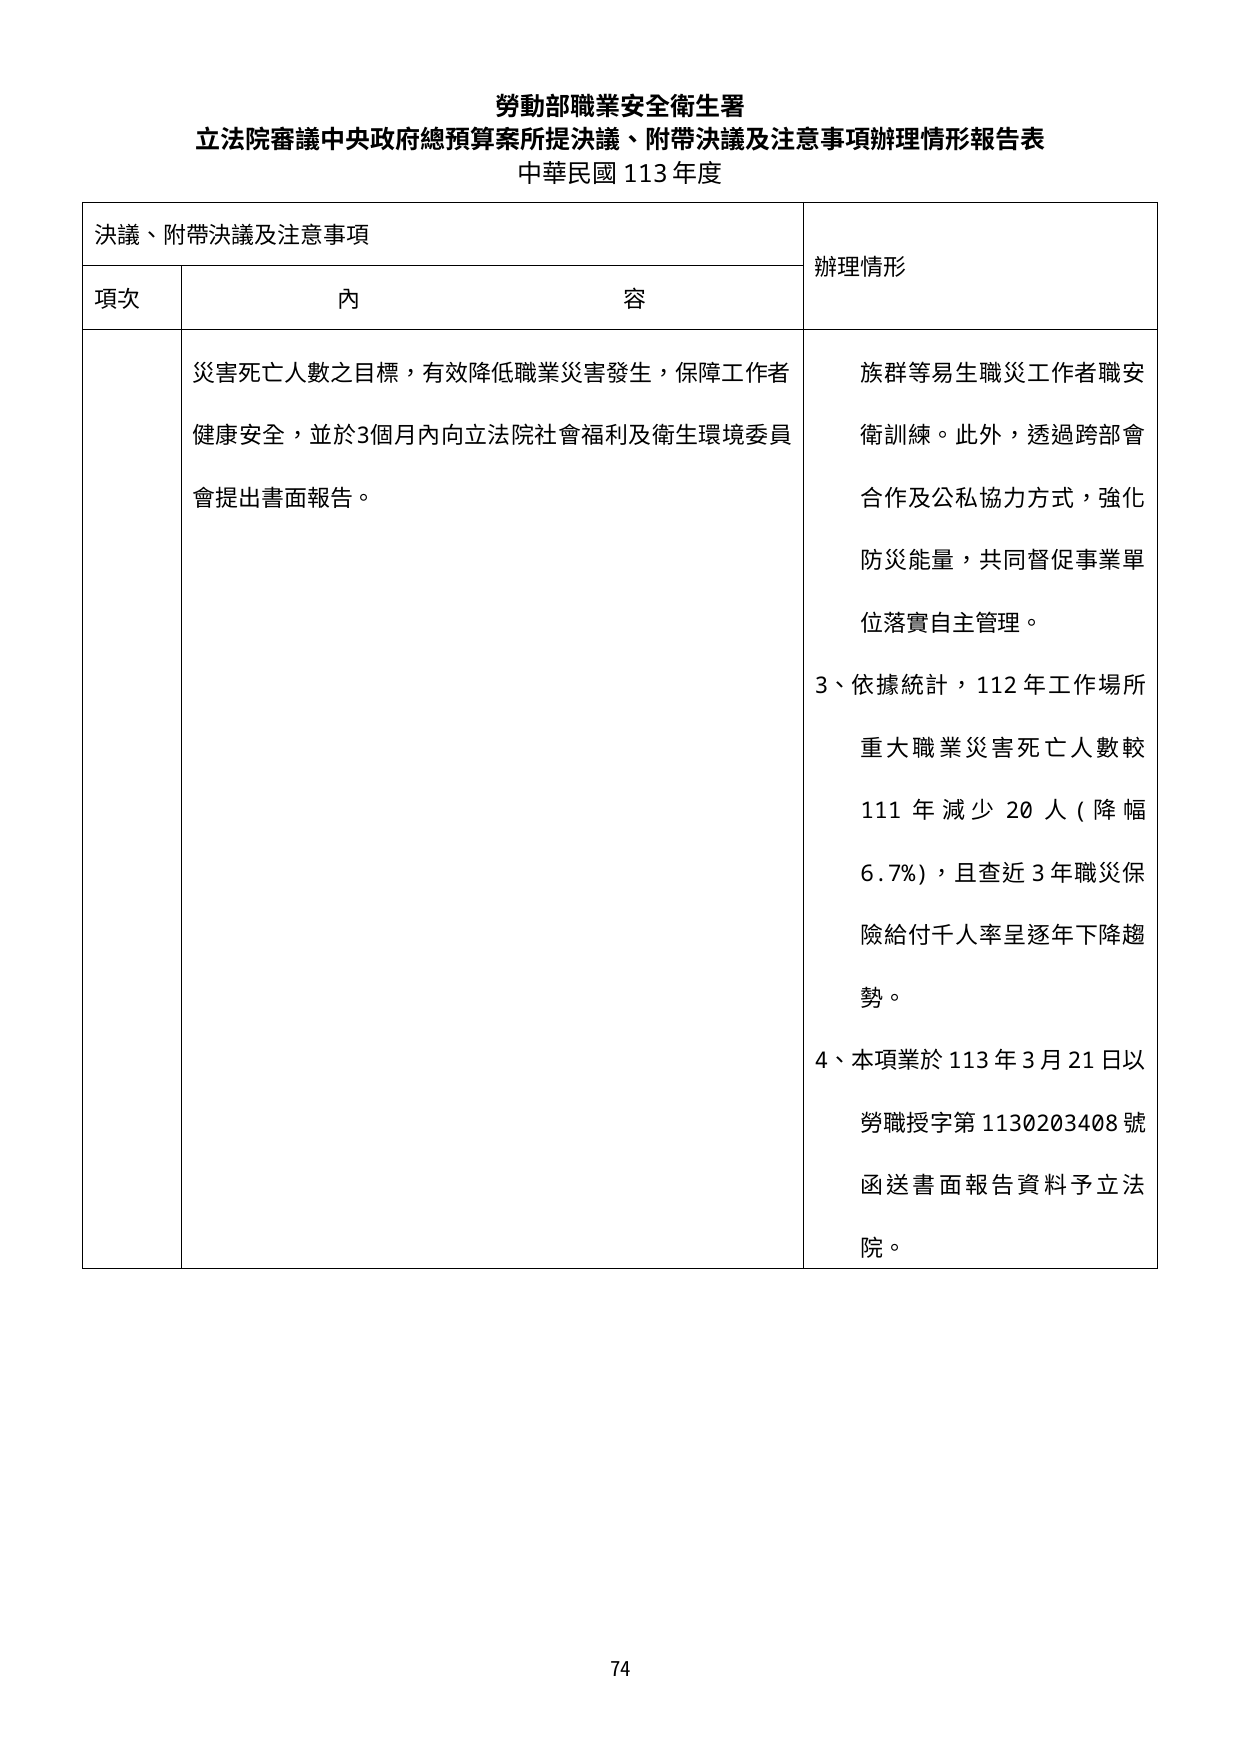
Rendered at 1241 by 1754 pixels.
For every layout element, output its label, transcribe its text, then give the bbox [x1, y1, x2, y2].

table_cell 內 容 [182, 266, 803, 329]
table_cell [83, 330, 181, 1267]
table_cell 項次 [83, 266, 181, 329]
table_cell 災害死亡人數之目標，有效降低職業災害發生，保障工作者健康安全，並於3個月內向立法院社會福利及衛生環境委員會提出書面報告。 [182, 330, 803, 1267]
table_header 辦理情形 [804, 203, 1157, 329]
table_header 決議、附帶決議及注意事項 [83, 203, 803, 265]
table_cell 族群等易生職災工作者職安衛訓練。此外，透過跨部會合作及公私協力方式，強化防災能量，共同督促事業單位落實自主管理。 依據統計，112年工作場所重大職業災害死亡人數較111年減少20人(降幅6.7%)，且查近3年職災保險給付千人率呈逐年下降趨勢。 本項業於113年3月21日以勞職授字第1130203408號函送書面報告資料予立法院。 [804, 330, 1157, 1267]
